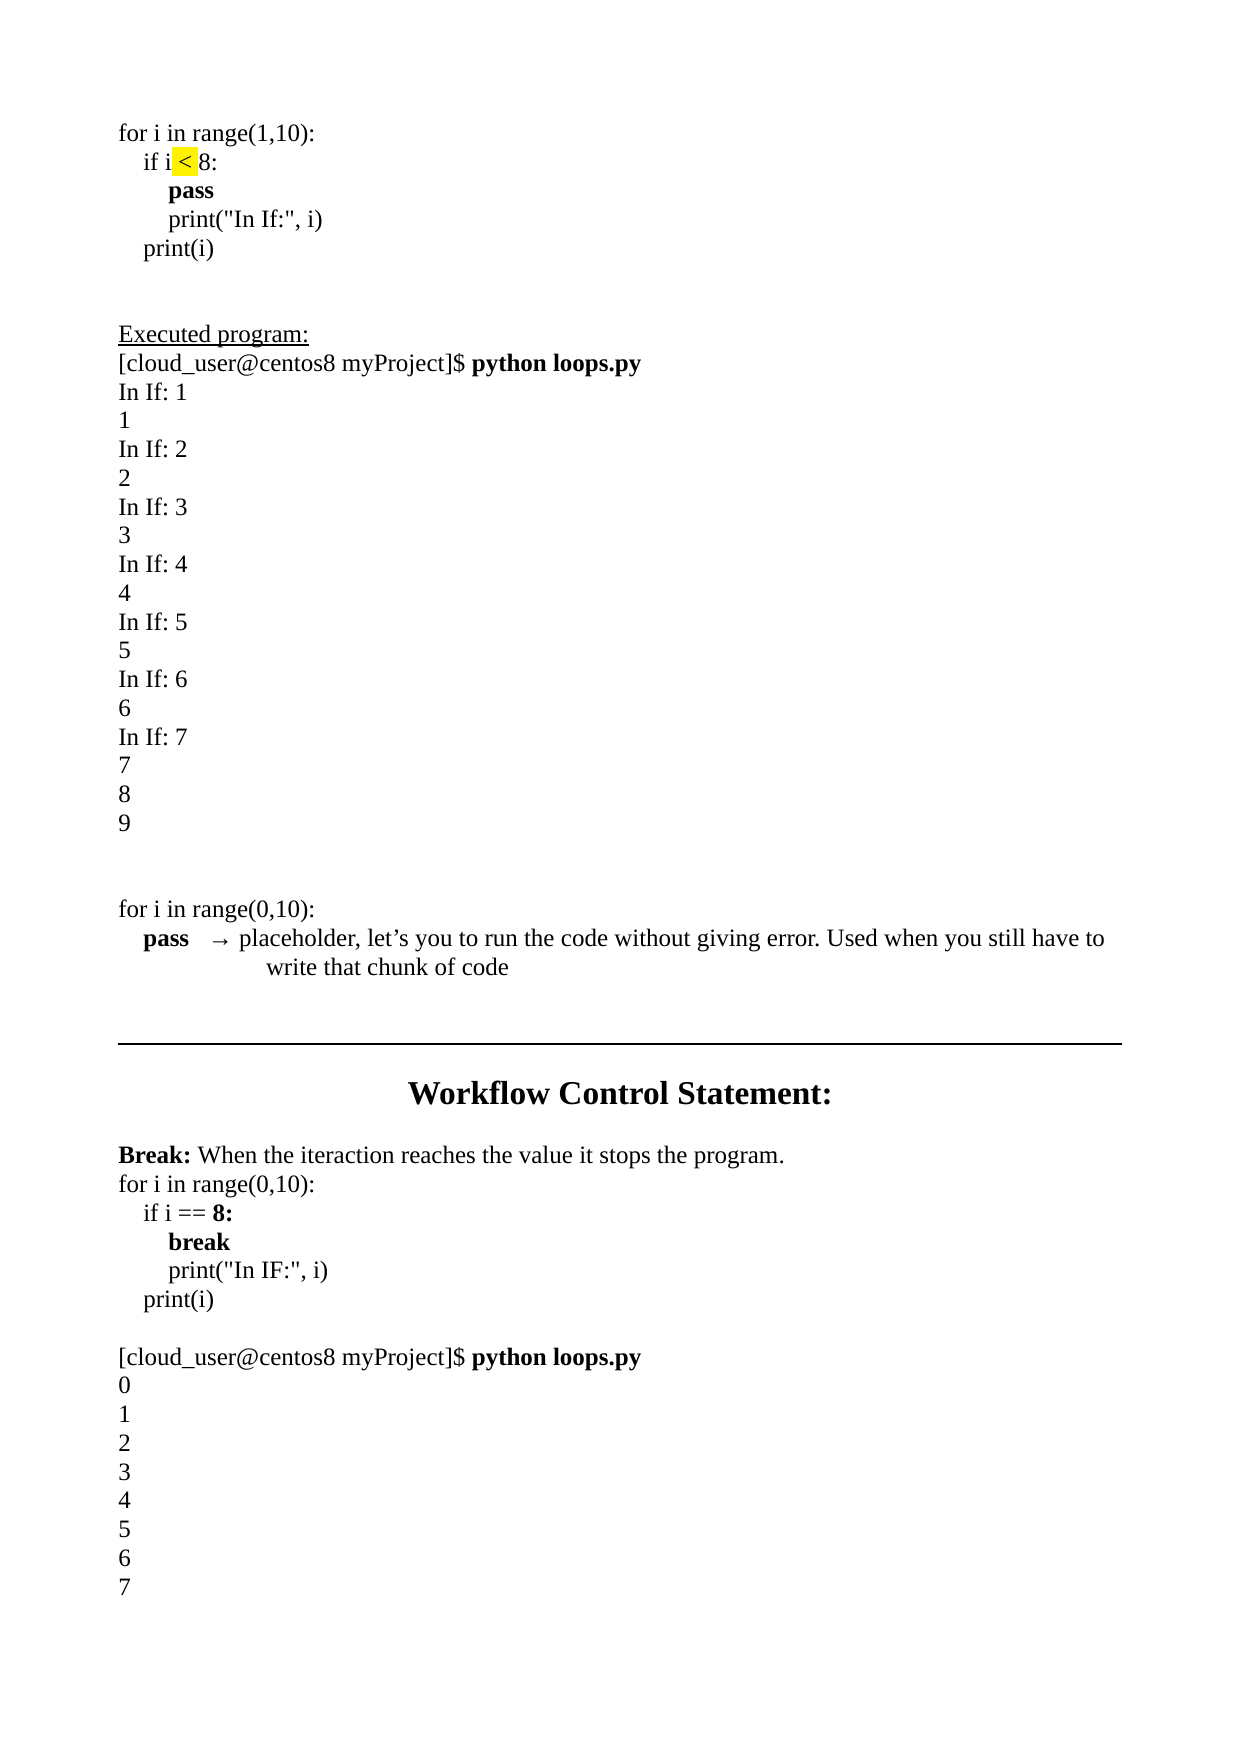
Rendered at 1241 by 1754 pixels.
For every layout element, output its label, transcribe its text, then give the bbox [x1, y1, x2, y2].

text 2 [118, 463, 1122, 492]
text print("In If:", i) [118, 204, 1122, 233]
text In If: 1 [118, 377, 1122, 406]
text In If: 3 [118, 492, 1122, 521]
text 0 [118, 1371, 1122, 1399]
text for i in range(0,10): [118, 894, 1122, 923]
text 1 [118, 406, 1122, 434]
text for i in range(0,10): [118, 1169, 1122, 1198]
text Workflow Control Statement: [118, 1073, 1122, 1112]
text 2 [118, 1428, 1122, 1457]
text pass → placeholder, let’s you to run the code without giving error. Used when you still have to write that chunk of code [118, 923, 1122, 981]
text In If: 4 [118, 549, 1122, 578]
text 3 [118, 521, 1122, 549]
text 5 [118, 1514, 1122, 1543]
text 4 [118, 1486, 1122, 1514]
text for i in range(1,10): [118, 118, 1122, 147]
text print(i) [118, 1284, 1122, 1313]
text 6 [118, 693, 1122, 722]
text print("In IF:", i) [118, 1256, 1122, 1284]
text 9 [118, 808, 1122, 837]
text In If: 2 [118, 434, 1122, 463]
text In If: 5 [118, 607, 1122, 636]
text [cloud_user@centos8 myProject]$ python loops.py [118, 1342, 1122, 1371]
text 1 [118, 1399, 1122, 1428]
text Break: When the iteraction reaches the value it stops the program. [118, 1141, 1122, 1169]
text 6 [118, 1543, 1122, 1572]
text [cloud_user@centos8 myProject]$ python loops.py [118, 348, 1122, 377]
text if i == 8: [118, 1198, 1122, 1227]
text 7 [118, 1572, 1122, 1601]
text 5 [118, 636, 1122, 664]
text pass [118, 176, 1122, 204]
text print(i) [118, 233, 1122, 262]
text In If: 6 [118, 664, 1122, 693]
text In If: 7 [118, 722, 1122, 751]
text 3 [118, 1457, 1122, 1486]
text 8 [118, 779, 1122, 808]
text if i < 8: [118, 147, 1122, 176]
text 4 [118, 578, 1122, 607]
text 7 [118, 751, 1122, 779]
text Executed program: [118, 319, 1122, 348]
text break [118, 1227, 1122, 1256]
